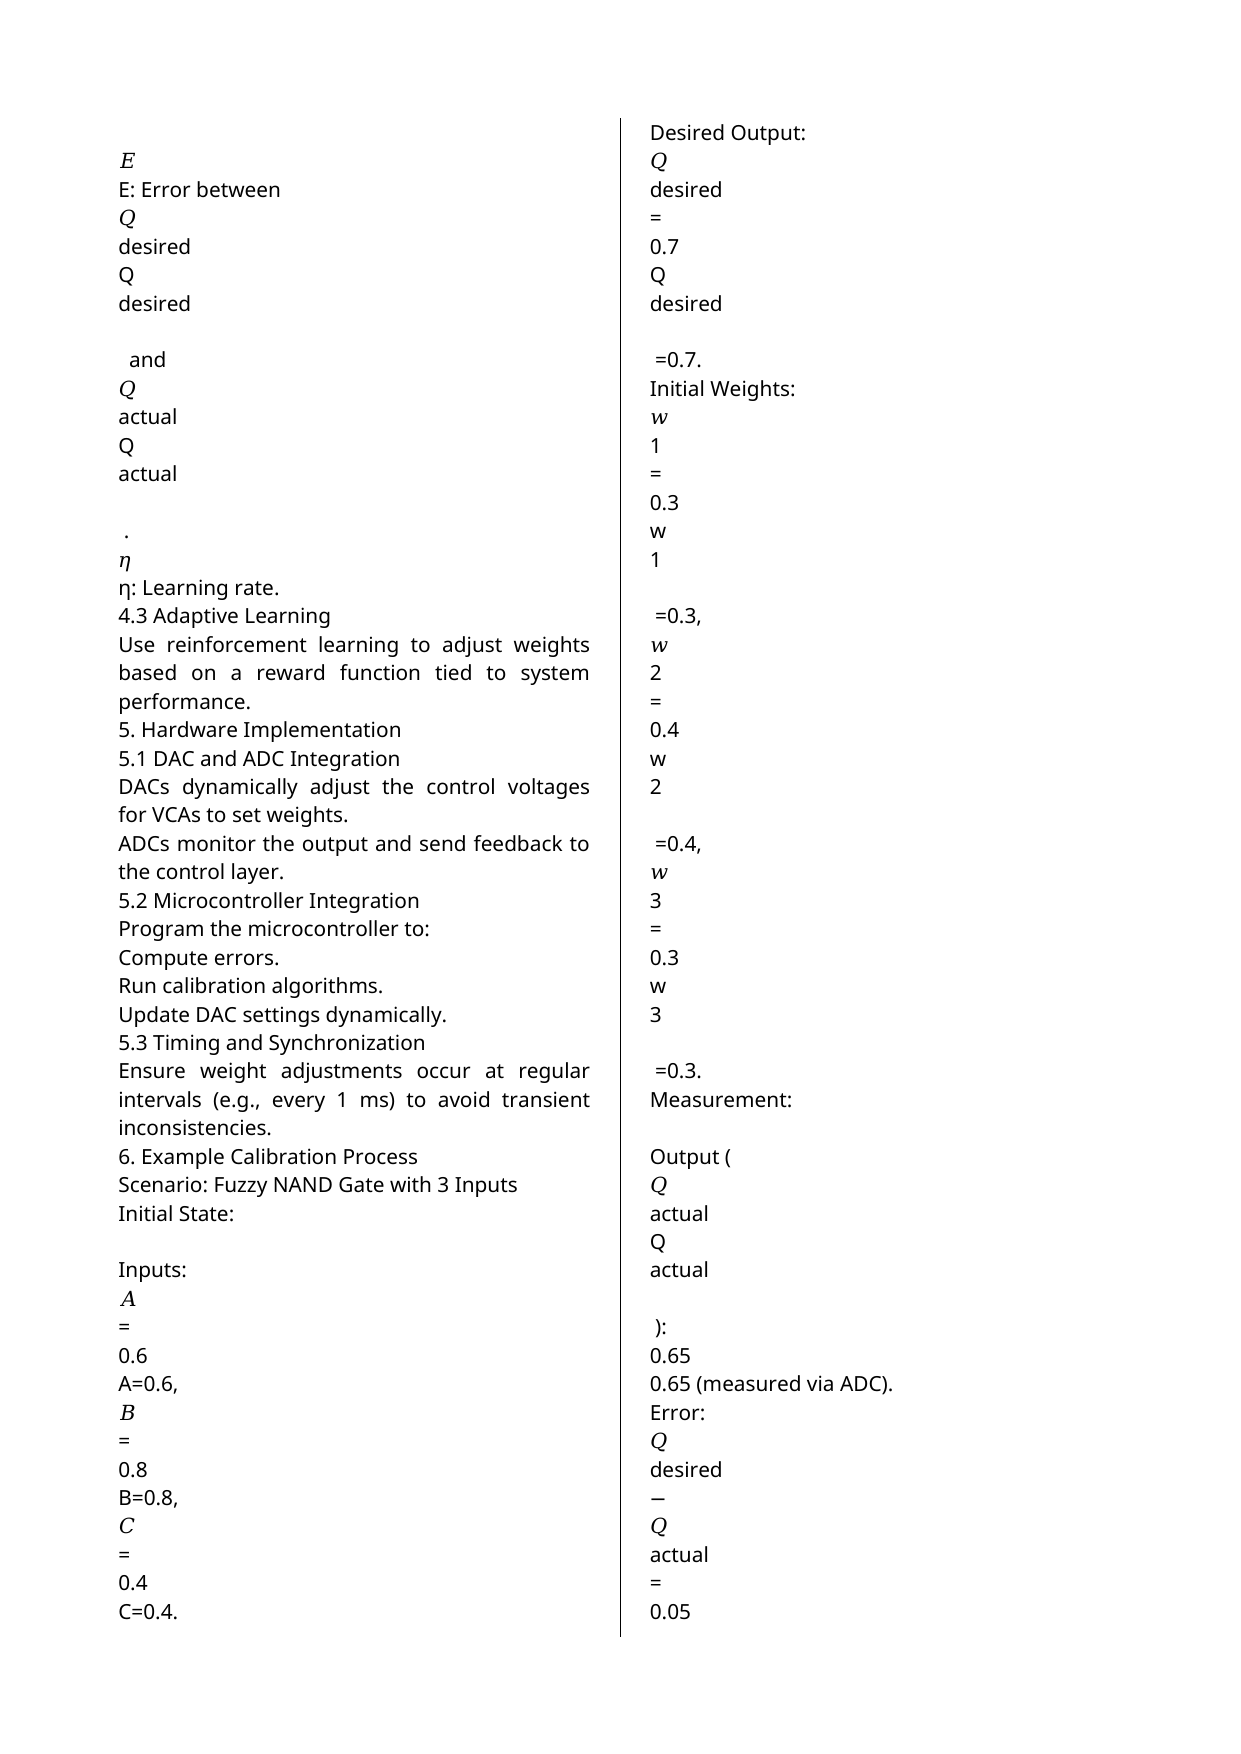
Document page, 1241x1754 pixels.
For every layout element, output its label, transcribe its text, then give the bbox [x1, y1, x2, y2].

text Q [649, 260, 1122, 289]
text = [118, 1540, 591, 1568]
text w [649, 516, 1122, 545]
text =0.3, [649, 602, 1122, 630]
text 𝐴 [118, 1284, 591, 1312]
text 0.7 [649, 232, 1122, 260]
text Initial State: [118, 1199, 591, 1227]
text 𝐶 [118, 1512, 591, 1540]
text actual [649, 1256, 1122, 1284]
text actual [649, 1540, 1122, 1568]
text − [649, 1483, 1122, 1512]
text 𝑄 [649, 1426, 1122, 1455]
text 3 [649, 1000, 1122, 1028]
text actual [649, 1199, 1122, 1227]
text Inputs: [118, 1256, 591, 1284]
text and [118, 346, 591, 374]
text ​ [649, 1284, 1122, 1312]
text =0.7. [649, 346, 1122, 374]
text 0.4 [649, 715, 1122, 744]
text = [649, 1568, 1122, 1597]
text 𝑄 [118, 374, 591, 402]
text w [649, 971, 1122, 1000]
text Update DAC settings dynamically. [118, 1000, 591, 1028]
text Scenario: Fuzzy NAND Gate with 3 Inputs [118, 1170, 591, 1199]
text 𝐸 [118, 147, 591, 175]
text 𝑄 [649, 1512, 1122, 1540]
text 𝑤 [649, 402, 1122, 431]
text . [118, 516, 591, 545]
text = [118, 1426, 591, 1455]
text B=0.8, [118, 1483, 591, 1512]
text actual [118, 402, 591, 431]
text ​ [118, 488, 591, 516]
text η: Learning rate. [118, 573, 591, 602]
text Initial Weights: [649, 374, 1122, 402]
text 0.05 [649, 1597, 1122, 1625]
text desired [118, 232, 591, 260]
text desired [649, 175, 1122, 203]
text Output ( [649, 1142, 1122, 1170]
text ): [649, 1312, 1122, 1341]
text ADCs monitor the output and send feedback to the control layer. [118, 829, 591, 886]
text 𝑤 [649, 857, 1122, 886]
text 0.65 (measured via ADC). [649, 1369, 1122, 1398]
text 4.3 Adaptive Learning [118, 602, 591, 630]
text = [649, 203, 1122, 232]
text 𝜂 [118, 545, 591, 573]
text ​ [649, 317, 1122, 346]
text DACs dynamically adjust the control voltages for VCAs to set weights. [118, 772, 591, 829]
text 5.2 Microcontroller Integration [118, 886, 591, 914]
text Error: [649, 1398, 1122, 1426]
text 5.3 Timing and Synchronization [118, 1028, 591, 1057]
text =0.4, [649, 829, 1122, 857]
text ​ [649, 801, 1122, 829]
text 0.3 [649, 488, 1122, 516]
text =0.3. [649, 1057, 1122, 1085]
text 2 [649, 772, 1122, 801]
text 5. Hardware Implementation [118, 715, 591, 744]
text = [649, 459, 1122, 488]
text 0.6 [118, 1341, 591, 1369]
text = [649, 687, 1122, 715]
text 3 [649, 886, 1122, 914]
text 𝑄 [118, 203, 591, 232]
text ​ [649, 1028, 1122, 1057]
text Program the microcontroller to: [118, 914, 591, 943]
text 6. Example Calibration Process [118, 1142, 591, 1170]
text ​ [118, 317, 591, 346]
text 2 [649, 658, 1122, 687]
text Use reinforcement learning to adjust weights based on a reward function tied to system performance. [118, 630, 591, 715]
text Q [118, 431, 591, 459]
text w [649, 744, 1122, 772]
text E: Error between [118, 175, 591, 203]
text Run calibration algorithms. [118, 971, 591, 1000]
text Compute errors. [118, 943, 591, 971]
text Q [118, 260, 591, 289]
text 1 [649, 545, 1122, 573]
text 𝑄 [649, 147, 1122, 175]
text desired [649, 289, 1122, 317]
text Ensure weight adjustments occur at regular intervals (e.g., every 1 ms) to avoid transient inconsistencies. [118, 1057, 591, 1142]
text 0.65 [649, 1341, 1122, 1369]
text actual [118, 459, 591, 488]
text Measurement: [649, 1085, 1122, 1113]
text A=0.6, [118, 1369, 591, 1398]
text 0.3 [649, 943, 1122, 971]
text 𝐵 [118, 1398, 591, 1426]
text Q [649, 1227, 1122, 1256]
text desired [118, 289, 591, 317]
text C=0.4. [118, 1597, 591, 1625]
text 0.8 [118, 1455, 591, 1483]
text = [118, 1312, 591, 1341]
text = [649, 914, 1122, 943]
text 5.1 DAC and ADC Integration [118, 744, 591, 772]
text 𝑄 [649, 1170, 1122, 1199]
text 1 [649, 431, 1122, 459]
text 0.4 [118, 1568, 591, 1597]
text 𝑤 [649, 630, 1122, 658]
text desired [649, 1455, 1122, 1483]
text ​ [649, 573, 1122, 602]
text Desired Output: [649, 118, 1122, 147]
